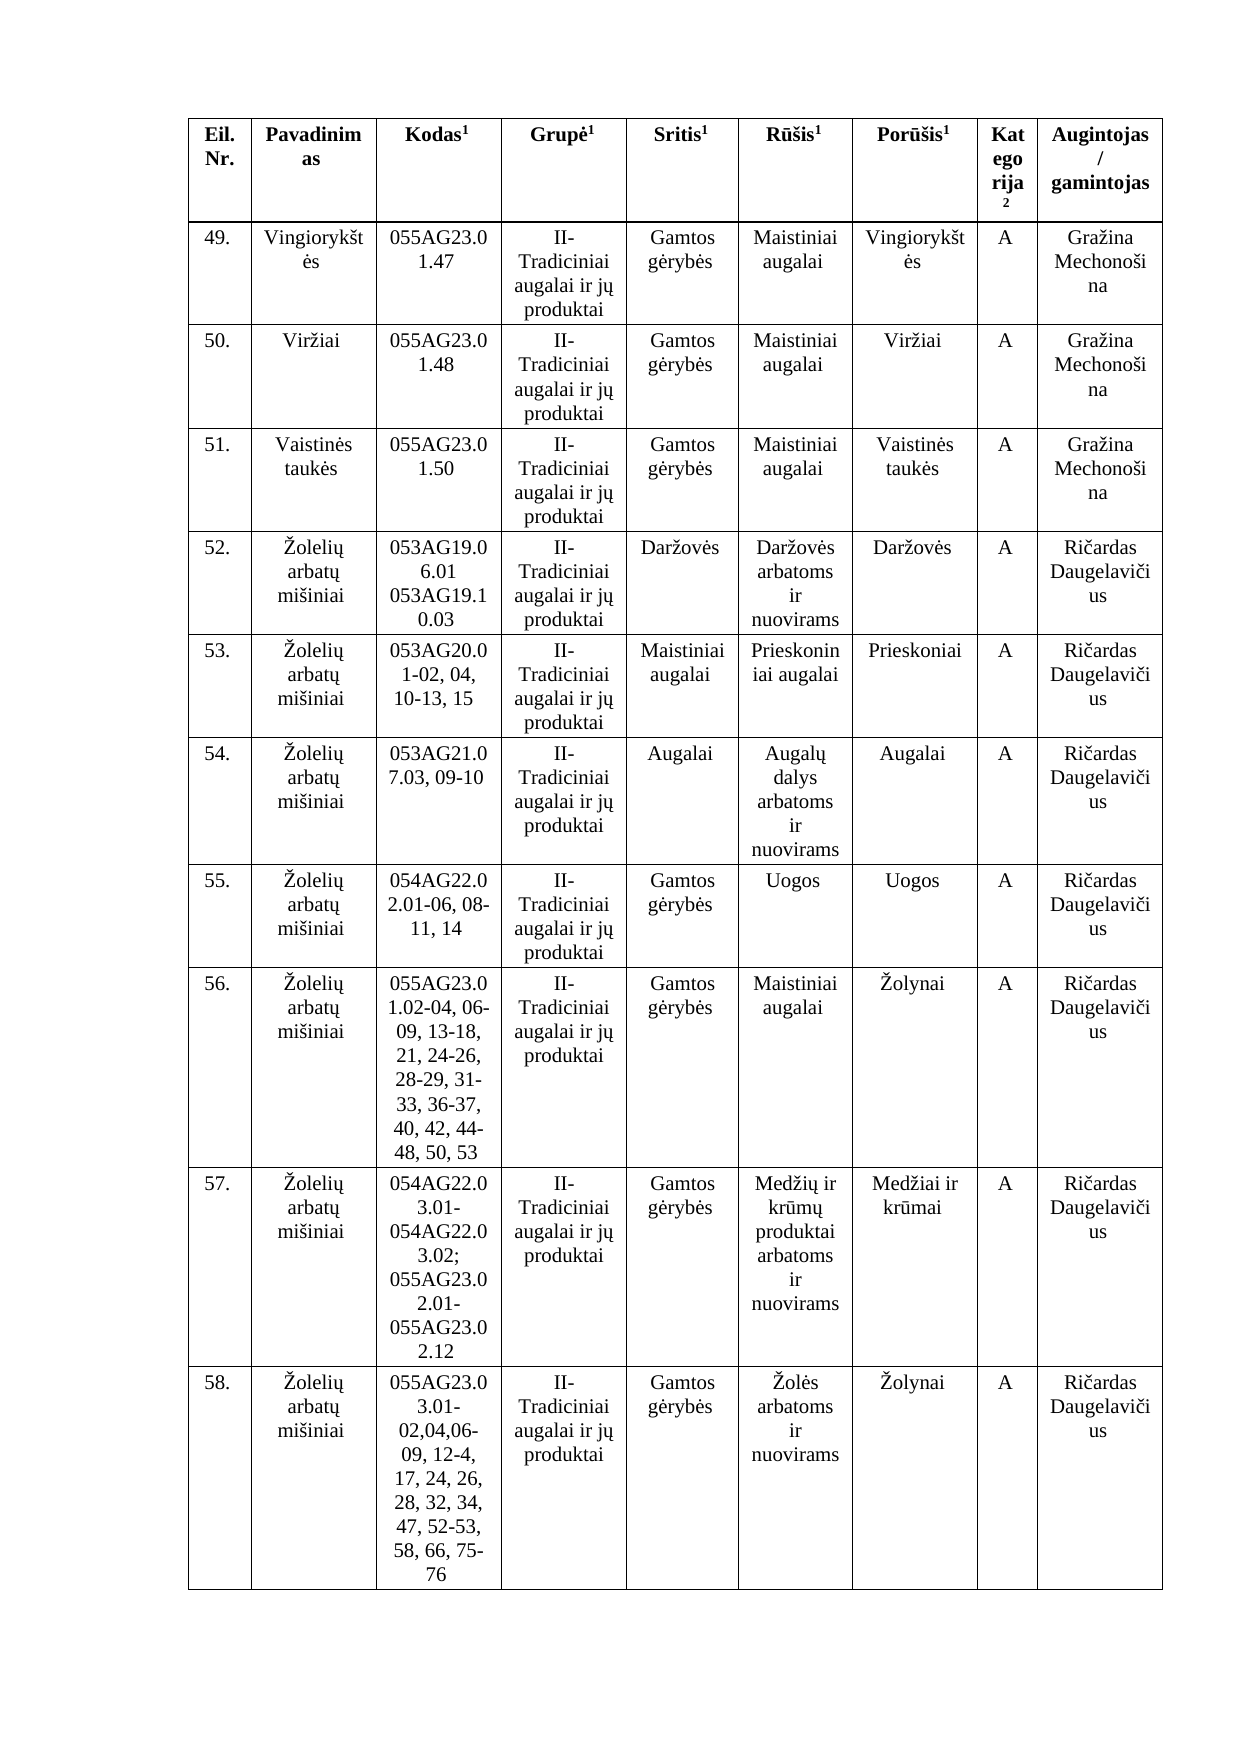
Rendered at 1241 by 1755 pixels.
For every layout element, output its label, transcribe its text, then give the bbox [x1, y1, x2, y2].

table_header Augintojas/ gamintojas [1038, 119, 1162, 221]
table_header Kategorija2 [978, 119, 1037, 221]
table_cell A [978, 1168, 1037, 1366]
table_cell 54. [189, 738, 251, 864]
table_cell Žolelių arbatų mišiniai [252, 738, 376, 864]
table_cell Maistiniai augalai [739, 223, 852, 324]
table_cell Žolelių arbatų mišiniai [252, 968, 376, 1167]
table_cell 055AG23.03.01-02,04,06-09, 12-4, 17, 24, 26, 28, 32, 34, 47, 52-53, 58, 66, 75-76 [377, 1367, 501, 1589]
table_cell A [978, 865, 1037, 967]
table_cell 56. [189, 968, 251, 1167]
table_cell II-Tradiciniai augalai ir jų produktai [502, 865, 626, 967]
table_cell Uogos [853, 865, 977, 967]
table_cell A [978, 223, 1037, 324]
table_cell Gražina Mechonošina [1038, 325, 1162, 427]
table_cell A [978, 1367, 1037, 1589]
table_cell 054AG22.02.01-06, 08-11, 14 [377, 865, 501, 967]
table_header Pavadinimas [252, 119, 376, 221]
table_cell II-Tradiciniai augalai ir jų produktai [502, 429, 626, 531]
table_cell Maistiniai augalai [739, 325, 852, 427]
table_cell Žolynai [853, 968, 977, 1167]
table_cell II-Tradiciniai augalai ir jų produktai [502, 1367, 626, 1589]
table_header Kodas1 [377, 119, 501, 221]
table_cell Daržovės arbatoms ir nuovirams [739, 532, 852, 634]
table_cell 57. [189, 1168, 251, 1366]
table_cell Medžių ir krūmų produktai arbatoms ir nuovirams [739, 1168, 852, 1366]
table_cell 055AG23.01.47 [377, 223, 501, 324]
table_cell 053AG20.01-02, 04, 10-13, 15 [377, 635, 501, 737]
table_cell Ričardas Daugelavičius [1038, 968, 1162, 1167]
table_header Rūšis1 [739, 119, 852, 221]
table_cell Gamtos gėrybės [627, 1168, 738, 1366]
table_cell Ričardas Daugelavičius [1038, 635, 1162, 737]
table_cell 055AG23.01.48 [377, 325, 501, 427]
table_cell A [978, 429, 1037, 531]
table_cell II-Tradiciniai augalai ir jų produktai [502, 968, 626, 1167]
table_cell Daržovės [853, 532, 977, 634]
table_header Porūšis1 [853, 119, 977, 221]
table_cell Prieskoniai [853, 635, 977, 737]
table_cell 053AG21.07.03, 09-10 [377, 738, 501, 864]
table_cell 50. [189, 325, 251, 427]
table_cell II-Tradiciniai augalai ir jų produktai [502, 738, 626, 864]
table_cell Medžiai ir krūmai [853, 1168, 977, 1366]
table_cell II-Tradiciniai augalai ir jų produktai [502, 223, 626, 324]
table_cell Augalai [627, 738, 738, 864]
table_cell Gražina Mechonošina [1038, 429, 1162, 531]
table_cell Žolelių arbatų mišiniai [252, 1367, 376, 1589]
table_cell A [978, 635, 1037, 737]
table_cell 52. [189, 532, 251, 634]
table_cell Ričardas Daugelavičius [1038, 1367, 1162, 1589]
table_cell Vingiorykštės [853, 223, 977, 324]
table_cell Maistiniai augalai [739, 429, 852, 531]
table_cell Prieskoniniai augalai [739, 635, 852, 737]
table_cell 055AG23.01.50 [377, 429, 501, 531]
table_cell Žolelių arbatų mišiniai [252, 532, 376, 634]
table_cell 49. [189, 223, 251, 324]
table_cell Augalų dalys arbatoms ir nuovirams [739, 738, 852, 864]
table_cell Žolynai [853, 1367, 977, 1589]
table_cell Gamtos gėrybės [627, 865, 738, 967]
table_cell II-Tradiciniai augalai ir jų produktai [502, 1168, 626, 1366]
table_cell Gamtos gėrybės [627, 968, 738, 1167]
table_header Sritis1 [627, 119, 738, 221]
table_cell Maistiniai augalai [627, 635, 738, 737]
table_header Grupė1 [502, 119, 626, 221]
table_cell Augalai [853, 738, 977, 864]
table_cell Vaistinės taukės [252, 429, 376, 531]
table_cell Viržiai [252, 325, 376, 427]
table_cell Uogos [739, 865, 852, 967]
table_cell Žolelių arbatų mišiniai [252, 635, 376, 737]
table_cell A [978, 738, 1037, 864]
table_cell II-Tradiciniai augalai ir jų produktai [502, 325, 626, 427]
table_cell Gražina Mechonošina [1038, 223, 1162, 324]
table_cell A [978, 325, 1037, 427]
table_cell Gamtos gėrybės [627, 429, 738, 531]
table_cell 054AG22.03.01-054AG22.03.02; 055AG23.02.01-055AG23.02.12 [377, 1168, 501, 1366]
table_cell Ričardas Daugelavičius [1038, 738, 1162, 864]
table_cell Daržovės [627, 532, 738, 634]
table_cell Ričardas Daugelavičius [1038, 532, 1162, 634]
table_cell Vingiorykštės [252, 223, 376, 324]
table_cell Gamtos gėrybės [627, 325, 738, 427]
table_cell Žolelių arbatų mišiniai [252, 1168, 376, 1366]
table_cell Viržiai [853, 325, 977, 427]
table_cell 51. [189, 429, 251, 531]
table_cell 55. [189, 865, 251, 967]
table_cell 58. [189, 1367, 251, 1589]
table_cell II-Tradiciniai augalai ir jų produktai [502, 532, 626, 634]
table_cell Vaistinės taukės [853, 429, 977, 531]
table_cell Gamtos gėrybės [627, 223, 738, 324]
table_cell A [978, 968, 1037, 1167]
table_cell Ričardas Daugelavičius [1038, 1168, 1162, 1366]
table_cell II-Tradiciniai augalai ir jų produktai [502, 635, 626, 737]
table_cell 055AG23.01.02-04, 06-09, 13-18, 21, 24-26, 28-29, 31-33, 36-37, 40, 42, 44-48, 50, 53 [377, 968, 501, 1167]
table_cell Ričardas Daugelavičius [1038, 865, 1162, 967]
table_cell 053AG19.06.01 053AG19.10.03 [377, 532, 501, 634]
table_cell Gamtos gėrybės [627, 1367, 738, 1589]
table_cell Maistiniai augalai [739, 968, 852, 1167]
table_cell Žolės arbatoms ir nuovirams [739, 1367, 852, 1589]
table_cell Žolelių arbatų mišiniai [252, 865, 376, 967]
table_header Eil. Nr. [189, 119, 251, 221]
table_cell 53. [189, 635, 251, 737]
table_cell A [978, 532, 1037, 634]
